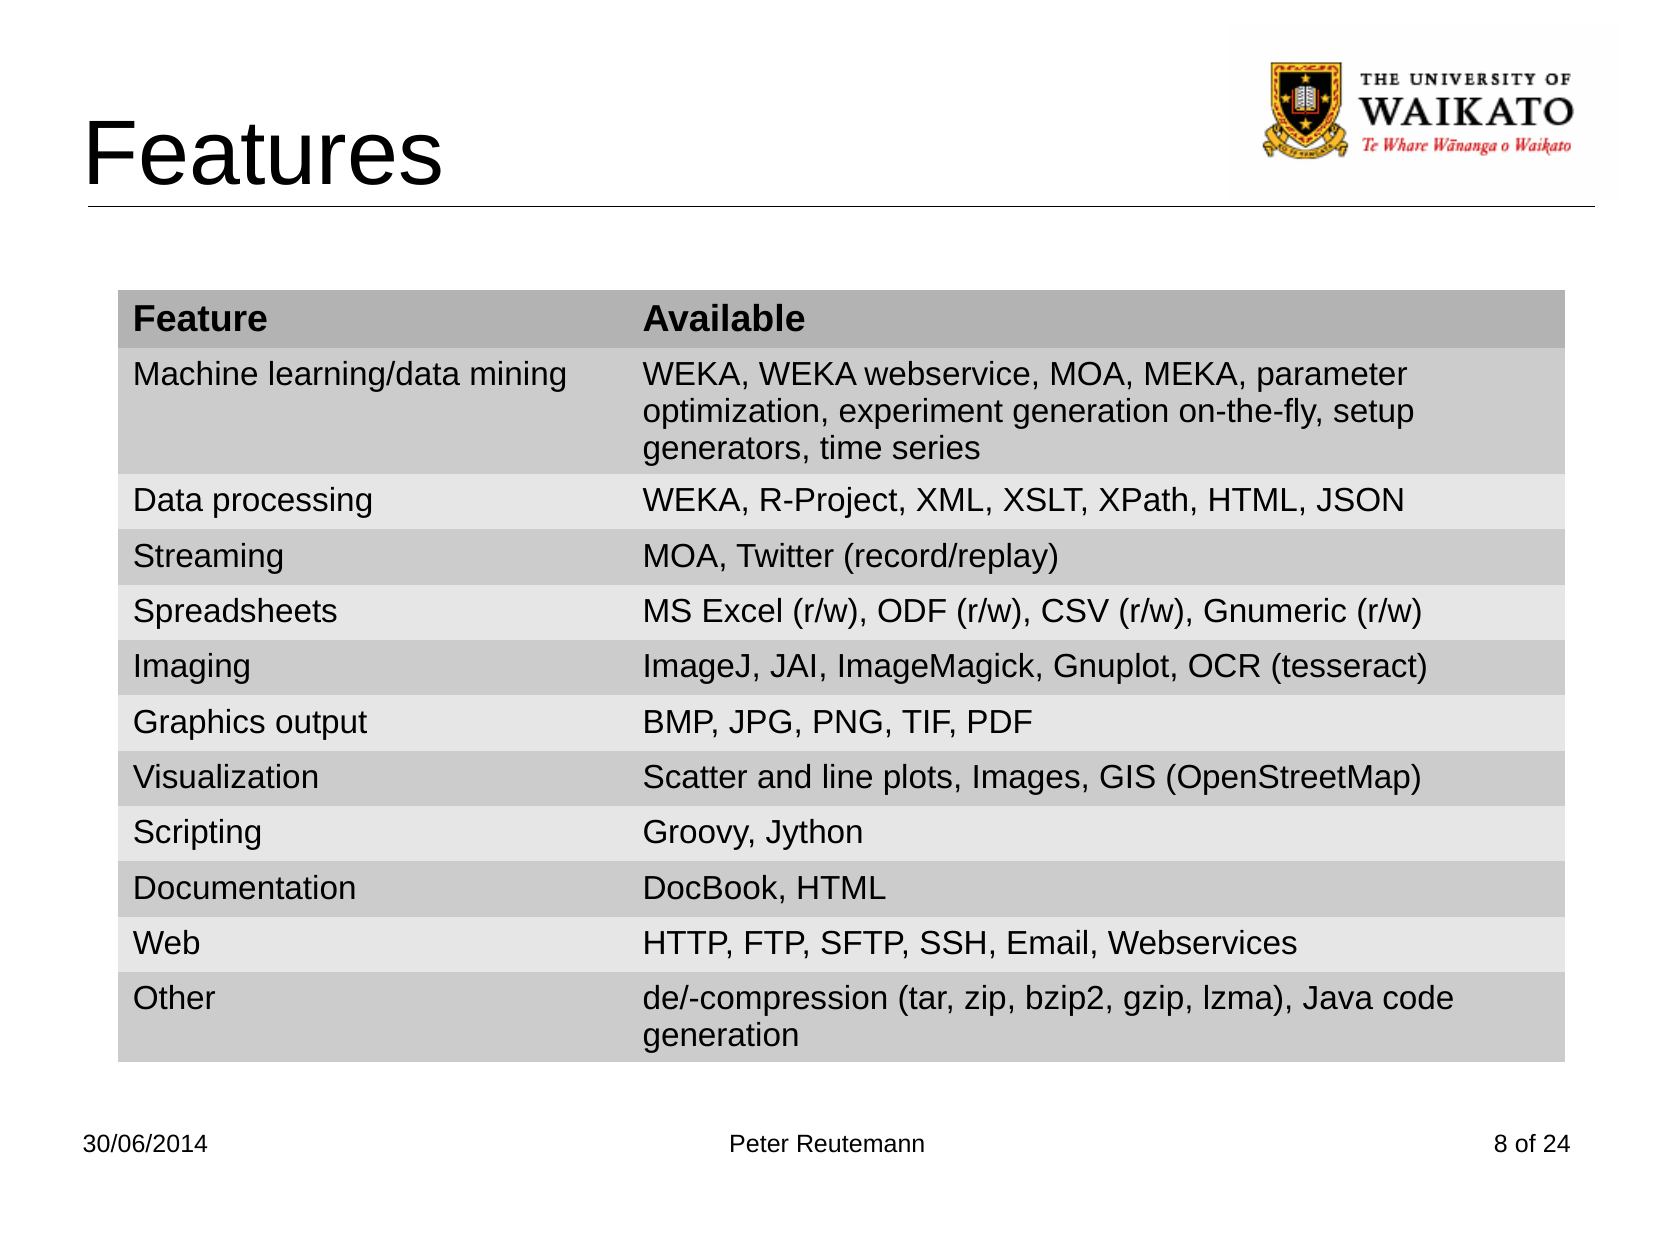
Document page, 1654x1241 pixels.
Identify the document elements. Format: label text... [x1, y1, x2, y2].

picture [1228, 24, 1619, 201]
table_cell Graphics output [118, 695, 628, 751]
table_cell Data processing [118, 474, 628, 529]
table_cell Visualization [118, 751, 628, 806]
table_cell Other [118, 972, 628, 1062]
table_header Feature [118, 290, 628, 348]
table_cell Documentation [118, 861, 628, 917]
table_cell Web [118, 917, 628, 972]
table_cell MOA, Twitter (record/replay) [628, 529, 1565, 585]
table_cell BMP, JPG, PNG, TIF, PDF [628, 695, 1565, 751]
table_cell de/-compression (tar, zip, bzip2, gzip, lzma), Java code generation [628, 972, 1565, 1062]
table_cell WEKA, R-Project, XML, XSLT, XPath, HTML, JSON [628, 474, 1565, 529]
table_cell Machine learning/data mining [118, 348, 628, 474]
table_cell Imaging [118, 640, 628, 695]
table_cell Groovy, Jython [628, 806, 1565, 861]
table_cell Scripting [118, 806, 628, 861]
table_cell HTTP, FTP, SFTP, SSH, Email, Webservices [628, 917, 1565, 972]
table_header Available [628, 290, 1565, 348]
table_cell Streaming [118, 529, 628, 585]
title Features [82, 49, 1571, 257]
table_cell Scatter and line plots, Images, GIS (OpenStreetMap) [628, 751, 1565, 806]
table_cell ImageJ, JAI, ImageMagick, Gnuplot, OCR (tesseract) [628, 640, 1565, 695]
table_cell MS Excel (r/w), ODF (r/w), CSV (r/w), Gnumeric (r/w) [628, 585, 1565, 640]
table_cell WEKA, WEKA webservice, MOA, MEKA, parameter optimization, experiment generation on-the-fly, setup generators, time series [628, 348, 1565, 474]
table_cell DocBook, HTML [628, 861, 1565, 917]
table_cell Spreadsheets [118, 585, 628, 640]
